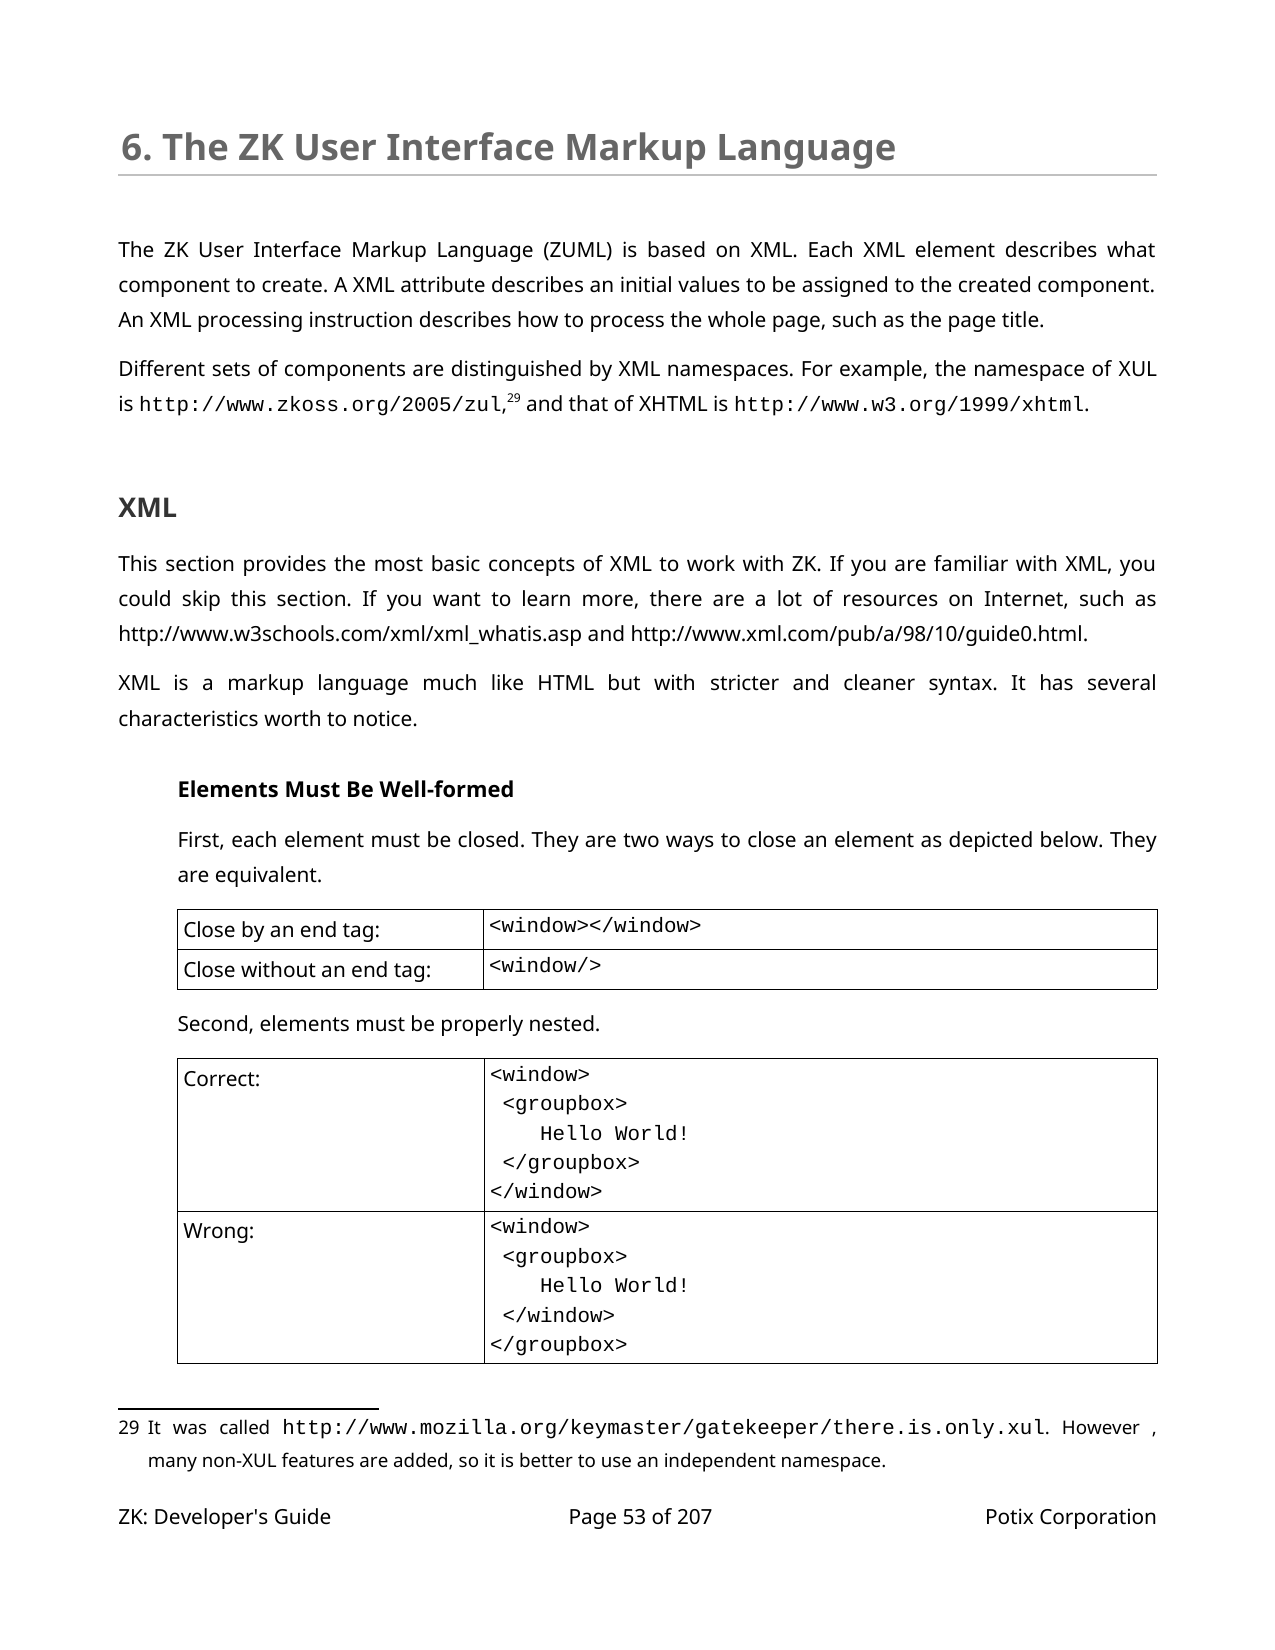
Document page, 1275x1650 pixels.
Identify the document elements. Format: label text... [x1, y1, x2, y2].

table_cell Wrong: [178, 1212, 484, 1363]
text Different sets of components are distinguished by XML namespaces. For example, the namespace of XUL is http://www.zkoss.org/2005/zul, and that of XHTML is http://www.w3.org/1999/xhtml. [118, 354, 1157, 418]
table_header <window></window> [484, 910, 1157, 949]
text The ZK User Interface Markup Language (ZUML) is based on XML. Each XML element describes what component to create. A XML attribute describes an initial values to be assigned to the created component. An XML processing instruction describes how to process the whole page, such as the page title. [118, 235, 1157, 333]
text This section provides the most basic concepts of XML to work with ZK. If you are familiar with XML, you could skip this section. If you want to learn more, there are a lot of resources on Internet, such as http://www.w3schools.com/xml/xml_whatis.asp and http://www.xml.com/pub/a/98/10/guide0.html. [118, 549, 1157, 648]
table_cell <window/> [484, 950, 1157, 989]
text Second, elements must be properly nested. [177, 1009, 1157, 1038]
table_header Correct: [178, 1059, 484, 1211]
table_cell <window> <groupbox> Hello World! </window> </groupbox> [485, 1212, 1157, 1363]
text XML is a markup language much like HTML but with stricter and cleaner syntax. It has several characteristics worth to notice. [118, 668, 1157, 732]
subtitle 6. The ZK User Interface Markup Language [118, 118, 1157, 174]
text It was called http://www.mozilla.org/keymaster/gatekeeper/there.is.only.xul. However , many non-XUL features are added, so it is better to use an independent namespace. [118, 1415, 1157, 1473]
table_header <window> <groupbox> Hello World! </groupbox> </window> [485, 1059, 1157, 1211]
subtitle Elements Must Be Well-formed [177, 774, 1157, 804]
subtitle XML [118, 489, 1157, 526]
text First, each element must be closed. They are two ways to close an element as depicted below. They are equivalent. [177, 825, 1157, 888]
table_header Close by an end tag: [178, 910, 483, 949]
table_cell Close without an end tag: [178, 950, 483, 989]
